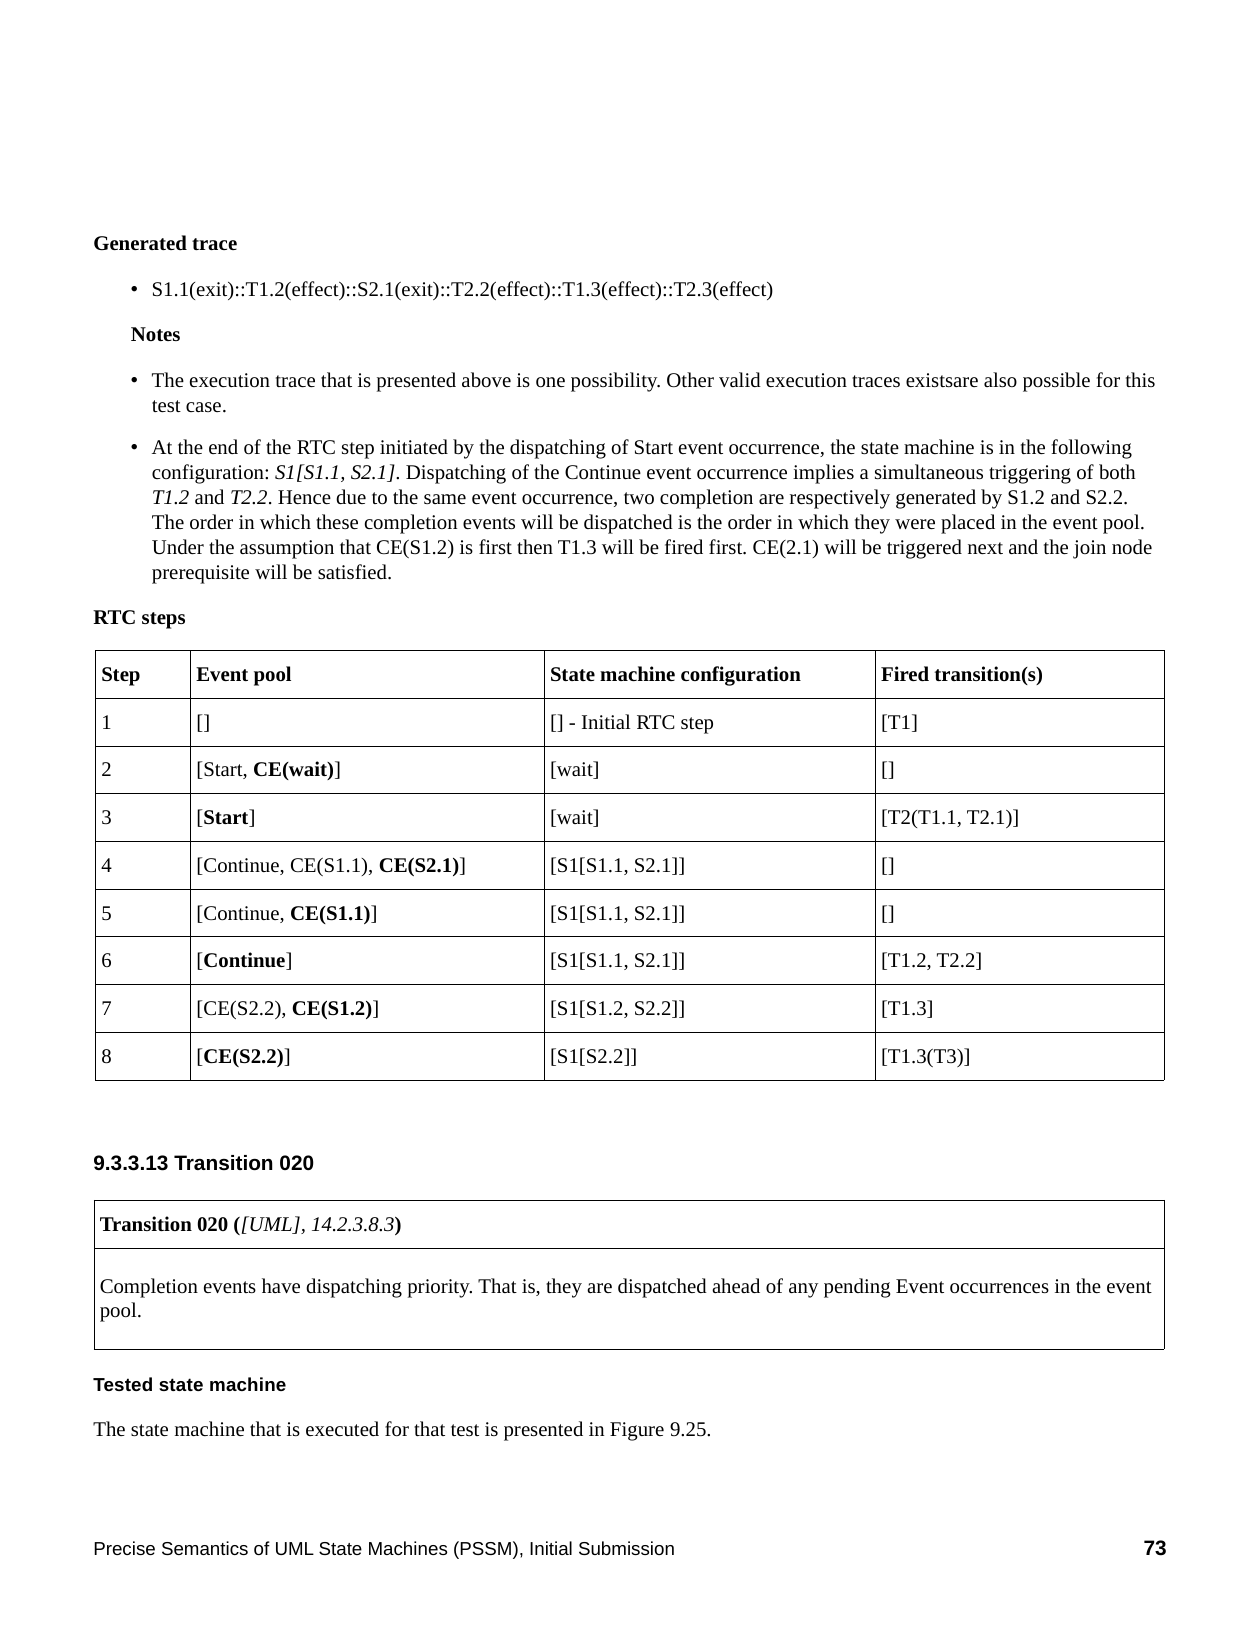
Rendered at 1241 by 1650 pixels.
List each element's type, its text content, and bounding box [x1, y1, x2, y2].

table_cell [wait] [545, 747, 875, 793]
table_cell [T1.3] [876, 985, 1164, 1032]
table_cell [Continue] [191, 937, 544, 984]
table_cell [Start] [191, 794, 544, 841]
table_cell Completion events have dispatching priority. That is, they are dispatched ahead of any pending Event occurrences in the event pool. [95, 1249, 1164, 1349]
table_cell [S1[S1.1, S2.1]] [545, 890, 875, 936]
table_cell [Continue, CE(S1.1)] [191, 890, 544, 936]
text Notes [131, 322, 1164, 346]
table_cell [T2(T1.1, T2.1)] [876, 794, 1164, 841]
table_header Fired transition(s) [876, 651, 1164, 698]
table_cell [CE(S2.2), CE(S1.2)] [191, 985, 544, 1032]
table_cell [Continue, CE(S1.1), CE(S2.1)] [191, 842, 544, 889]
table_cell 3 [96, 794, 190, 841]
table_cell [T1] [876, 699, 1164, 746]
table_cell [CE(S2.2)] [191, 1033, 544, 1079]
table_cell [wait] [545, 794, 875, 841]
list S1.1(exit)::T1.2(effect)::S2.1(exit)::T2.2(effect)::T1.3(effect)::T2.3(effect) [131, 276, 1164, 301]
list The execution trace that is presented above is one possibility. Other valid execution traces existsare also possible for this test case. [131, 367, 1164, 417]
table_cell [Start, CE(wait)] [191, 747, 544, 793]
subtitle Tested state machine [93, 1374, 1164, 1396]
table_cell 4 [96, 842, 190, 889]
table_cell [] [876, 842, 1164, 889]
table_header Transition 020 ([UML], 14.2.3.8.3) [95, 1201, 1164, 1247]
table_cell 5 [96, 890, 190, 936]
table_cell 8 [96, 1033, 190, 1079]
table_cell [T1.2, T2.2] [876, 937, 1164, 984]
table_cell 7 [96, 985, 190, 1032]
table_cell [] [876, 747, 1164, 793]
table_header Event pool [191, 651, 544, 698]
text RTC steps [93, 605, 1164, 629]
text Generated trace [93, 231, 1164, 255]
table_header State machine configuration [545, 651, 875, 698]
table_cell [S1[S1.1, S2.1]] [545, 937, 875, 984]
table_header Step [96, 651, 190, 698]
table_cell [S1[S2.2]] [545, 1033, 875, 1079]
table_cell [T1.3(T3)] [876, 1033, 1164, 1079]
list At the end of the RTC step initiated by the dispatching of Start event occurrence, the state machine is in the following configuration: S1[S1.1, S2.1]. Dispatching of the Continue event occurrence implies a simultaneous triggering of both T1.2 and T2.2. Hence due to the same event occurrence, two completion are respectively generated by S1.2 and S2.2. The order in which these completion events will be dispatched is the order in which they were placed in the event pool. Under the assumption that CE(S1.2) is first then T1.3 will be fired first. CE(2.1) will be triggered next and the join node prerequisite will be satisfied. [131, 434, 1164, 584]
table_cell [] [876, 890, 1164, 936]
table_cell 1 [96, 699, 190, 746]
table_cell [] - Initial RTC step [545, 699, 875, 746]
table_cell [] [191, 699, 544, 746]
subtitle Transition 020 [93, 1150, 1164, 1175]
table_cell 6 [96, 937, 190, 984]
text The state machine that is executed for that test is presented in Figure 9.25. [93, 1417, 1164, 1441]
table_cell [S1[S1.1, S2.1]] [545, 842, 875, 889]
table_cell 2 [96, 747, 190, 793]
table_cell [S1[S1.2, S2.2]] [545, 985, 875, 1032]
